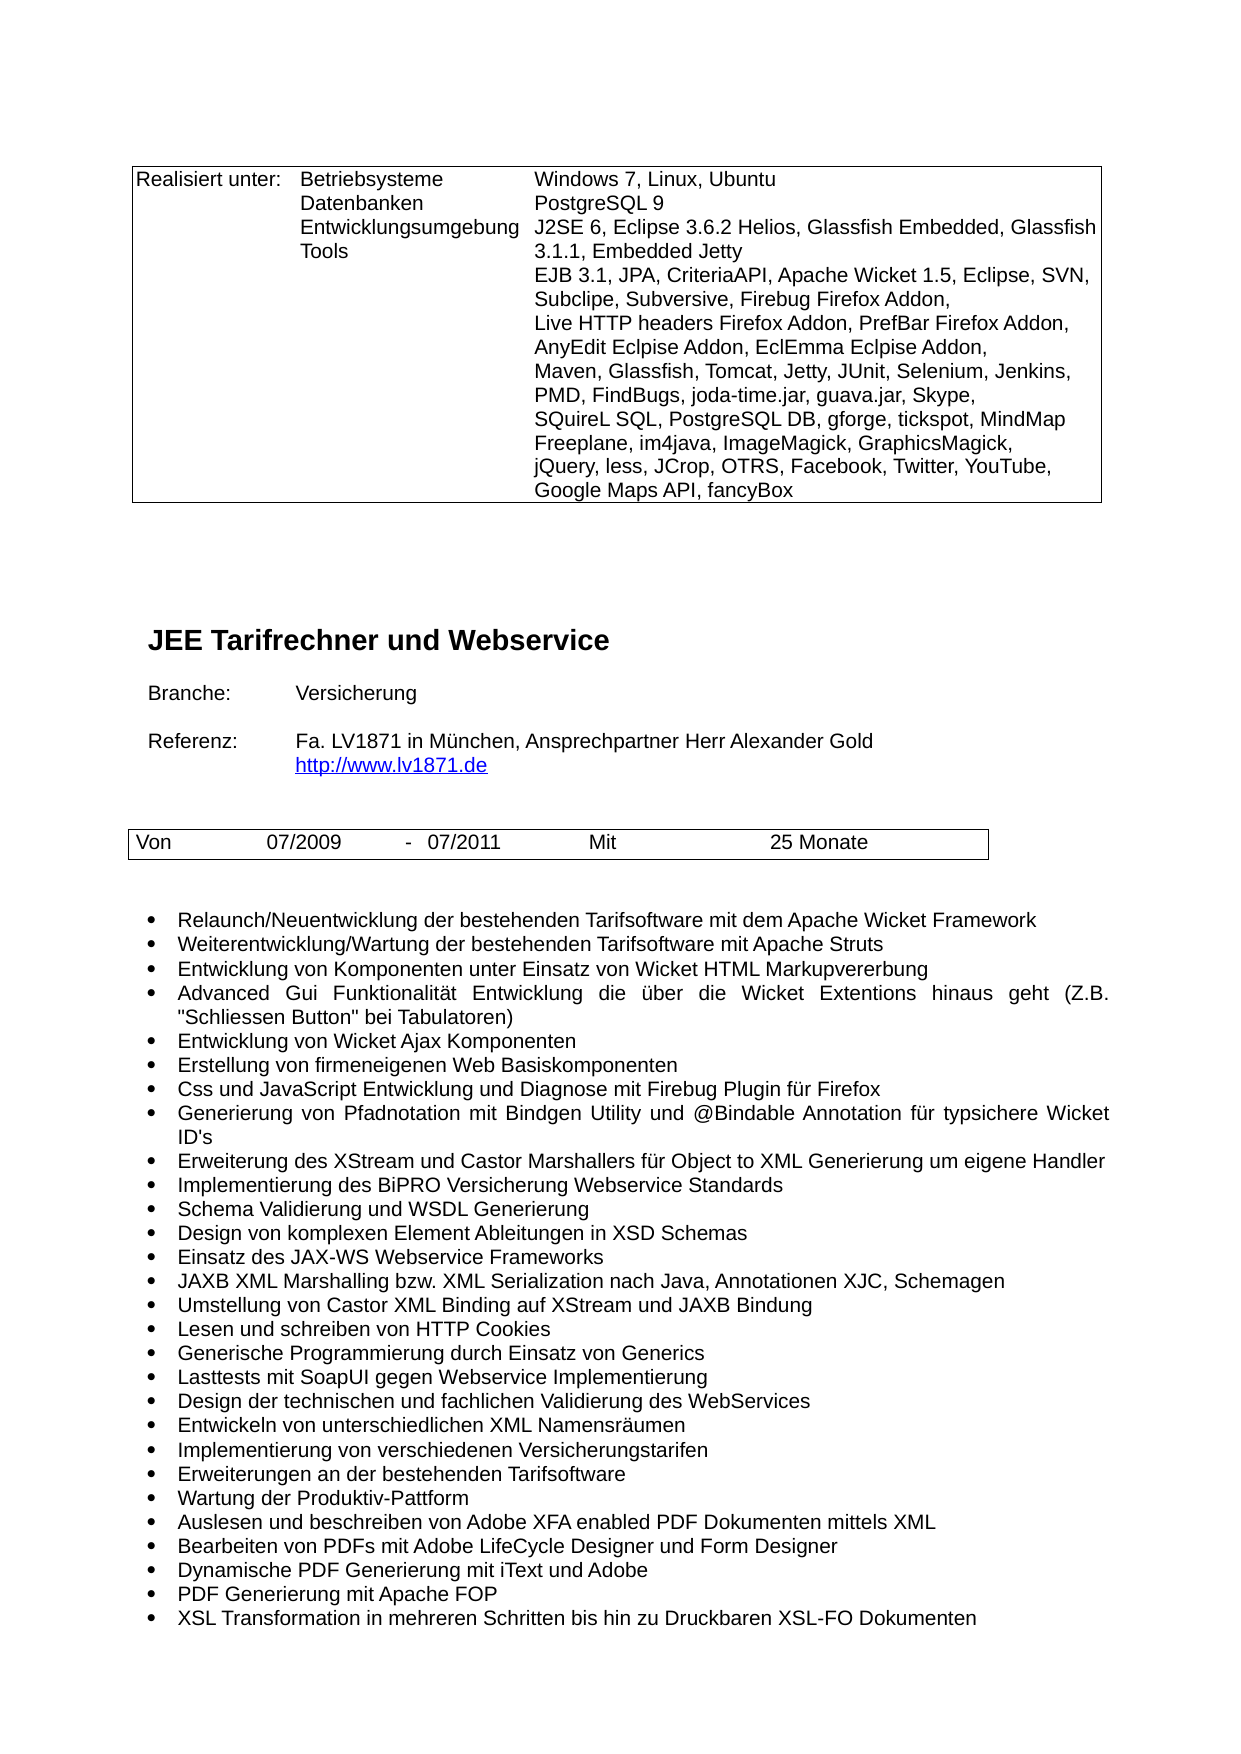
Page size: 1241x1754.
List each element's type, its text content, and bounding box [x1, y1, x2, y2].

list Dynamische PDF Generierung mit iText und Adobe [148, 1558, 1110, 1582]
list Design der technischen und fachlichen Validierung des WebServices [148, 1389, 1110, 1413]
list Advanced Gui Funktionalität Entwicklung die über die Wicket Extentions hinaus geht (Z.B. "Schliessen Button" bei Tabulatoren) [148, 980, 1110, 1028]
table_cell Entwicklungsumgebung Tools [297, 215, 531, 502]
table_header Realisiert unter: [133, 167, 297, 215]
list Design von komplexen Element Ableitungen in XSD Schemas [148, 1221, 1110, 1245]
table_header Mit [581, 830, 762, 859]
table_header 07/2011 [420, 830, 581, 859]
text http://www.lv1871.de [221, 752, 1110, 805]
list Auslesen und beschreiben von Adobe XFA enabled PDF Dokumenten mittels XML [148, 1509, 1110, 1534]
list Relaunch/Neuentwicklung der bestehenden Tarifsoftware mit dem Apache Wicket Framework [148, 908, 1110, 932]
table_header Windows 7, Linux, Ubuntu PostgreSQL 9 [531, 167, 1101, 215]
list Erstellung von firmeneigenen Web Basiskomponenten [148, 1052, 1110, 1077]
list Css und JavaScript Entwicklung und Diagnose mit Firebug Plugin für Firefox [148, 1077, 1110, 1101]
table_header 25 Monate [763, 830, 988, 859]
table_cell J2SE 6, Eclipse 3.6.2 Helios, Glassfish Embedded, Glassfish 3.1.1, Embedded Jetty EJB 3.1, JPA, CriteriaAPI, Apache Wicket 1.5, Eclipse, SVN, Subclipe, Subversive, Firebug Firefox Addon, Live HTTP headers Firefox Addon, PrefBar Firefox Addon, AnyEdit Eclpise Addon, EclEmma Eclpise Addon, Maven, Glassfish, Tomcat, Jetty, JUnit, Selenium, Jenkins, PMD, FindBugs, joda-time.jar, guava.jar, Skype, SQuireL SQL, PostgreSQL DB, gforge, tickspot, MindMap Freeplane, im4java, ImageMagick, GraphicsMagick, jQuery, less, JCrop, OTRS, Facebook, Twitter, YouTube, Google Maps API, fancyBox [531, 215, 1101, 502]
list Erweiterungen an der bestehenden Tarifsoftware [148, 1461, 1110, 1486]
list Lasttests mit SoapUI gegen Webservice Implementierung [148, 1365, 1110, 1389]
list Entwicklung von Wicket Ajax Komponenten [148, 1028, 1110, 1052]
list Lesen und schreiben von HTTP Cookies [148, 1317, 1110, 1341]
list PDF Generierung mit Apache FOP [148, 1582, 1110, 1606]
text Branche: Versicherung [148, 681, 1110, 704]
list Erweiterung des XStream und Castor Marshallers für Object to XML Generierung um eigene Handler [148, 1149, 1110, 1173]
list Bearbeiten von PDFs mit Adobe LifeCycle Designer und Form Designer [148, 1534, 1110, 1558]
table_header Betriebsysteme Datenbanken [297, 167, 531, 215]
list Schema Validierung und WSDL Generierung [148, 1197, 1110, 1221]
list Weiterentwicklung/Wartung der bestehenden Tarifsoftware mit Apache Struts [148, 932, 1110, 956]
list Implementierung des BiPRO Versicherung Webservice Standards [148, 1173, 1110, 1197]
list XSL Transformation in mehreren Schritten bis hin zu Druckbaren XSL-FO Dokumenten [148, 1606, 1110, 1630]
list JAXB XML Marshalling bzw. XML Serialization nach Java, Annotationen XJC, Schemagen [148, 1269, 1110, 1293]
table_header - [398, 830, 420, 859]
table_header 07/2009 [259, 830, 398, 859]
table_cell [133, 215, 297, 502]
list Einsatz des JAX-WS Webservice Frameworks [148, 1245, 1110, 1269]
table_header Von [129, 830, 259, 859]
list Wartung der Produktiv-Pattform [148, 1486, 1110, 1509]
text Referenz: Fa. LV1871 in München, Ansprechpartner Herr Alexander Gold [148, 728, 1110, 752]
list Implementierung von verschiedenen Versicherungstarifen [148, 1437, 1110, 1461]
text JEE Tarifrechner und Webservice [148, 623, 1110, 657]
list Umstellung von Castor XML Binding auf XStream und JAXB Bindung [148, 1293, 1110, 1317]
list Entwickeln von unterschiedlichen XML Namensräumen [148, 1413, 1110, 1437]
list Entwicklung von Komponenten unter Einsatz von Wicket HTML Markupvererbung [148, 956, 1110, 980]
list Generierung von Pfadnotation mit Bindgen Utility und @Bindable Annotation für typsichere Wicket ID's [148, 1101, 1110, 1149]
list Generische Programmierung durch Einsatz von Generics [148, 1341, 1110, 1365]
